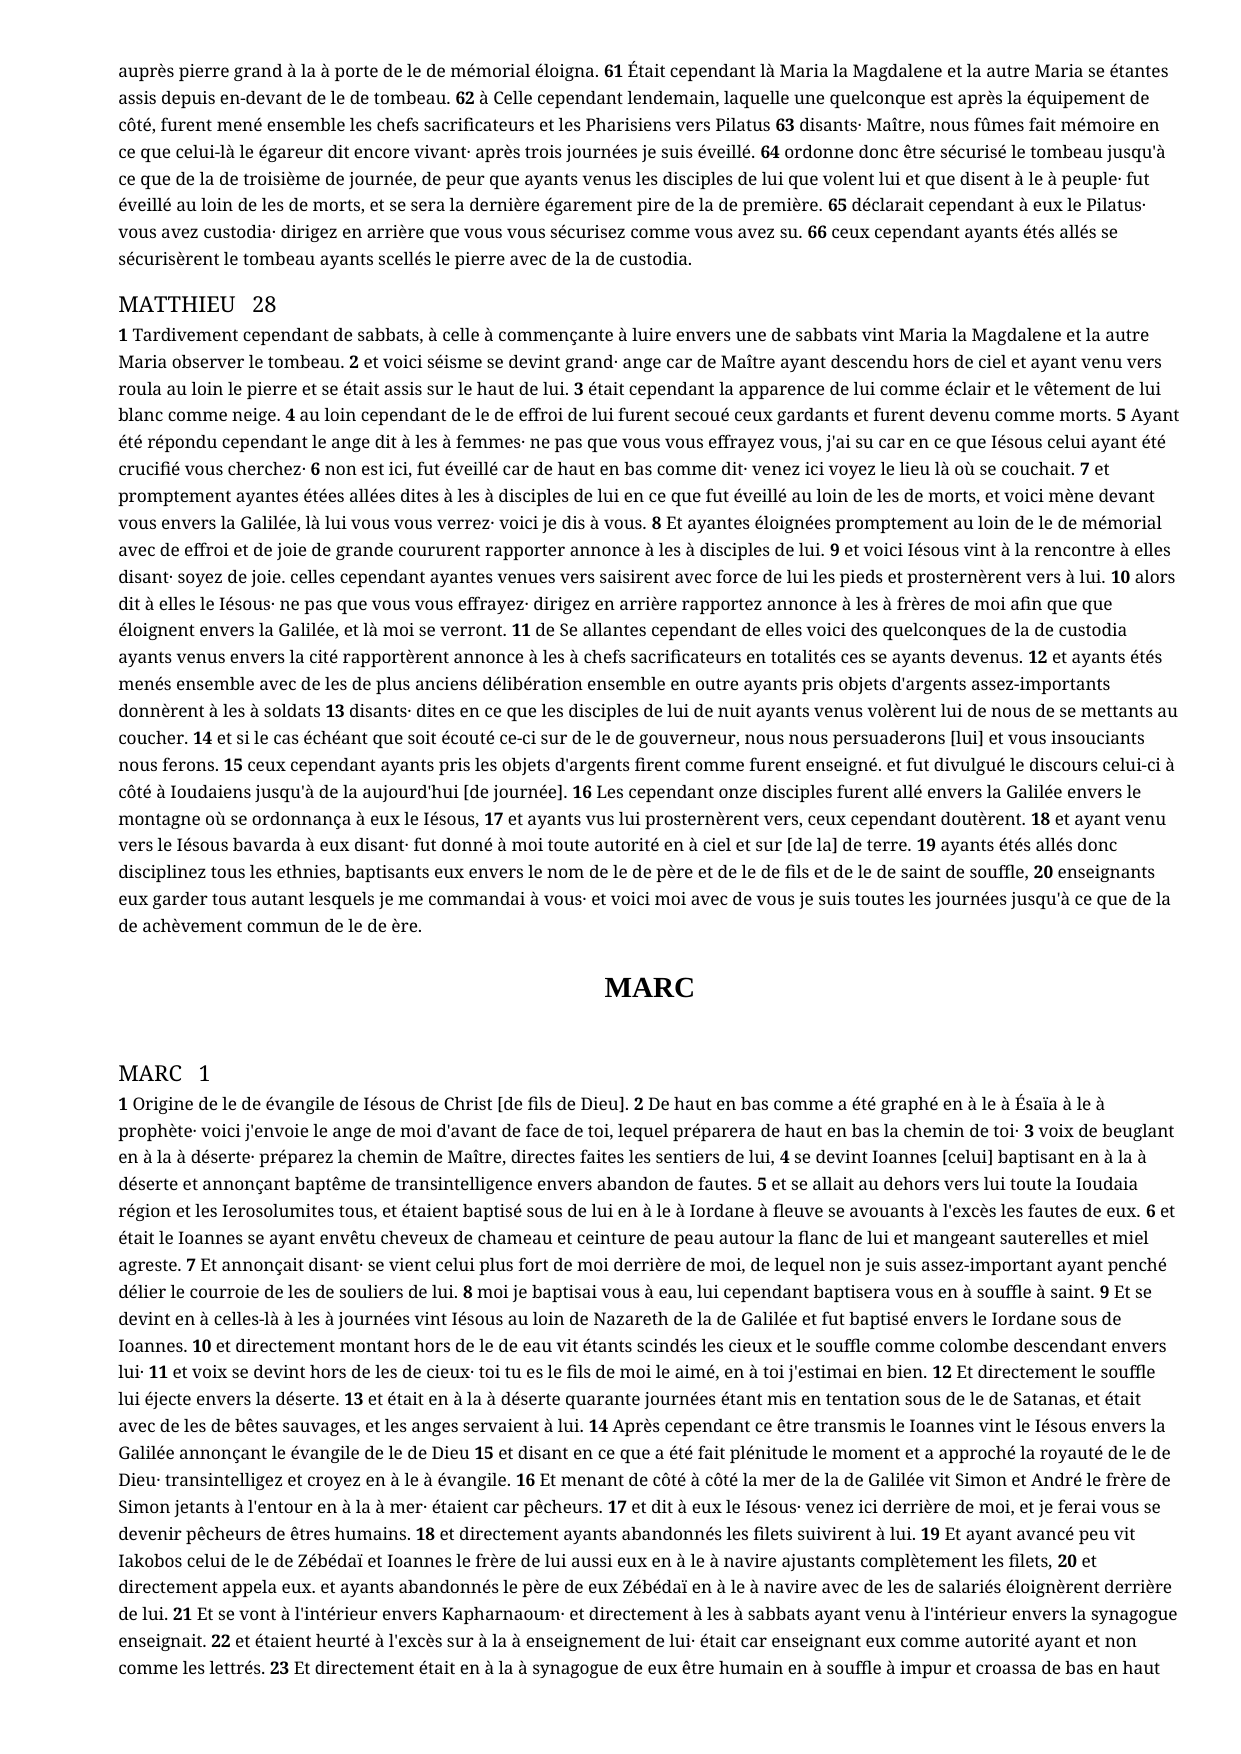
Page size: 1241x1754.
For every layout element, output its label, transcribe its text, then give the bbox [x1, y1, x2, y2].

text 1 Origine de le de évangile de Iésous de Christ [de fils de Dieu]. 2 De haut en bas comme a été graphé en à le à Ésaïa à le à prophète· voici j'envoie le ange de moi d'avant de face de toi, lequel préparera de haut en bas la chemin de toi· 3 voix de beuglant en à la à déserte· préparez la chemin de Maître, directes faites les sentiers de lui, 4 se devint Ioannes [celui] baptisant en à la à déserte et annonçant baptême de transintelligence envers abandon de fautes. 5 et se allait au dehors vers lui toute la Ioudaia région et les Ierosolumites tous, et étaient baptisé sous de lui en à le à Iordane à fleuve se avouants à l'excès les fautes de eux. 6 et était le Ioannes se ayant envêtu cheveux de chameau et ceinture de peau autour la flanc de lui et mangeant sauterelles et miel agreste. 7 Et annonçait disant· se vient celui plus fort de moi derrière de moi, de lequel non je suis assez-important ayant penché délier le courroie de les de souliers de lui. 8 moi je baptisai vous à eau, lui cependant baptisera vous en à souffle à saint. 9 Et se devint en à celles-là à les à journées vint Iésous au loin de Nazareth de la de Galilée et fut baptisé envers le Iordane sous de Ioannes. 10 et directement montant hors de le de eau vit étants scindés les cieux et le souffle comme colombe descendant envers lui· 11 et voix se devint hors de les de cieux· toi tu es le fils de moi le aimé, en à toi j'estimai en bien. 12 Et directement le souffle lui éjecte envers la déserte. 13 et était en à la à déserte quarante journées étant mis en tentation sous de le de Satanas, et était avec de les de bêtes sauvages, et les anges servaient à lui. 14 Après cependant ce être transmis le Ioannes vint le Iésous envers la Galilée annonçant le évangile de le de Dieu 15 et disant en ce que a été fait plénitude le moment et a approché la royauté de le de Dieu· transintelligez et croyez en à le à évangile. 16 Et menant de côté à côté la mer de la de Galilée vit Simon et André le frère de Simon jetants à l'entour en à la à mer· étaient car pêcheurs. 17 et dit à eux le Iésous· venez ici derrière de moi, et je ferai vous se devenir pêcheurs de êtres humains. 18 et directement ayants abandonnés les filets suivirent à lui. 19 Et ayant avancé peu vit Iakobos celui de le de Zébédaï et Ioannes le frère de lui aussi eux en à le à navire ajustants complètement les filets, 20 et directement appela eux. et ayants abandonnés le père de eux Zébédaï en à le à navire avec de les de salariés éloignèrent derrière de lui. 21 Et se vont à l'intérieur envers Kapharnaoum· et directement à les à sabbats ayant venu à l'intérieur envers la synagogue enseignait. 22 et étaient heurté à l'excès sur à la à enseignement de lui· était car enseignant eux comme autorité ayant et non comme les lettrés. 23 Et directement était en à la à synagogue de eux être humain en à souffle à impur et croassa de bas en haut [118, 1092, 1181, 1679]
subtitle MARC [118, 970, 1181, 1004]
text MARC 1 [118, 1058, 1181, 1087]
text auprès pierre grand à la à porte de le de mémorial éloigna. 61 Était cependant là Maria la Magdalene et la autre Maria se étantes assis depuis en-devant de le de tombeau. 62 à Celle cependant lendemain, laquelle une quelconque est après la équipement de côté, furent mené ensemble les chefs sacrificateurs et les Pharisiens vers Pilatus 63 disants· Maître, nous fûmes fait mémoire en ce que celui-là le égareur dit encore vivant· après trois journées je suis éveillé. 64 ordonne donc être sécurisé le tombeau jusqu'à ce que de la de troisième de journée, de peur que ayants venus les disciples de lui que volent lui et que disent à le à peuple· fut éveillé au loin de les de morts, et se sera la dernière égarement pire de la de première. 65 déclarait cependant à eux le Pilatus· vous avez custodia· dirigez en arrière que vous vous sécurisez comme vous avez su. 66 ceux cependant ayants étés allés se sécurisèrent le tombeau ayants scellés le pierre avec de la de custodia. [118, 59, 1181, 271]
text MATTHIEU 28 [118, 289, 1181, 318]
text 1 Tardivement cependant de sabbats, à celle à commençante à luire envers une de sabbats vint Maria la Magdalene et la autre Maria observer le tombeau. 2 et voici séisme se devint grand· ange car de Maître ayant descendu hors de ciel et ayant venu vers roula au loin le pierre et se était assis sur le haut de lui. 3 était cependant la apparence de lui comme éclair et le vêtement de lui blanc comme neige. 4 au loin cependant de le de effroi de lui furent secoué ceux gardants et furent devenu comme morts. 5 Ayant été répondu cependant le ange dit à les à femmes· ne pas que vous vous effrayez vous, j'ai su car en ce que Iésous celui ayant été crucifié vous cherchez· 6 non est ici, fut éveillé car de haut en bas comme dit· venez ici voyez le lieu là où se couchait. 7 et promptement ayantes étées allées dites à les à disciples de lui en ce que fut éveillé au loin de les de morts, et voici mène devant vous envers la Galilée, là lui vous vous verrez· voici je dis à vous. 8 Et ayantes éloignées promptement au loin de le de mémorial avec de effroi et de joie de grande coururent rapporter annonce à les à disciples de lui. 9 et voici Iésous vint à la rencontre à elles disant· soyez de joie. celles cependant ayantes venues vers saisirent avec force de lui les pieds et prosternèrent vers à lui. 10 alors dit à elles le Iésous· ne pas que vous vous effrayez· dirigez en arrière rapportez annonce à les à frères de moi afin que que éloignent envers la Galilée, et là moi se verront. 11 de Se allantes cependant de elles voici des quelconques de la de custodia ayants venus envers la cité rapportèrent annonce à les à chefs sacrificateurs en totalités ces se ayants devenus. 12 et ayants étés menés ensemble avec de les de plus anciens délibération ensemble en outre ayants pris objets d'argents assez-importants donnèrent à les à soldats 13 disants· dites en ce que les disciples de lui de nuit ayants venus volèrent lui de nous de se mettants au coucher. 14 et si le cas échéant que soit écouté ce-ci sur de le de gouverneur, nous nous persuaderons [lui] et vous insouciants nous ferons. 15 ceux cependant ayants pris les objets d'argents firent comme furent enseigné. et fut divulgué le discours celui-ci à côté à Ioudaiens jusqu'à de la aujourd'hui [de journée]. 16 Les cependant onze disciples furent allé envers la Galilée envers le montagne où se ordonnança à eux le Iésous, 17 et ayants vus lui prosternèrent vers, ceux cependant doutèrent. 18 et ayant venu vers le Iésous bavarda à eux disant· fut donné à moi toute autorité en à ciel et sur [de la] de terre. 19 ayants étés allés donc disciplinez tous les ethnies, baptisants eux envers le nom de le de père et de le de fils et de le de saint de souffle, 20 enseignants eux garder tous autant lesquels je me commandai à vous· et voici moi avec de vous je suis toutes les journées jusqu'à ce que de la de achèvement commun de le de ère. [118, 323, 1181, 937]
